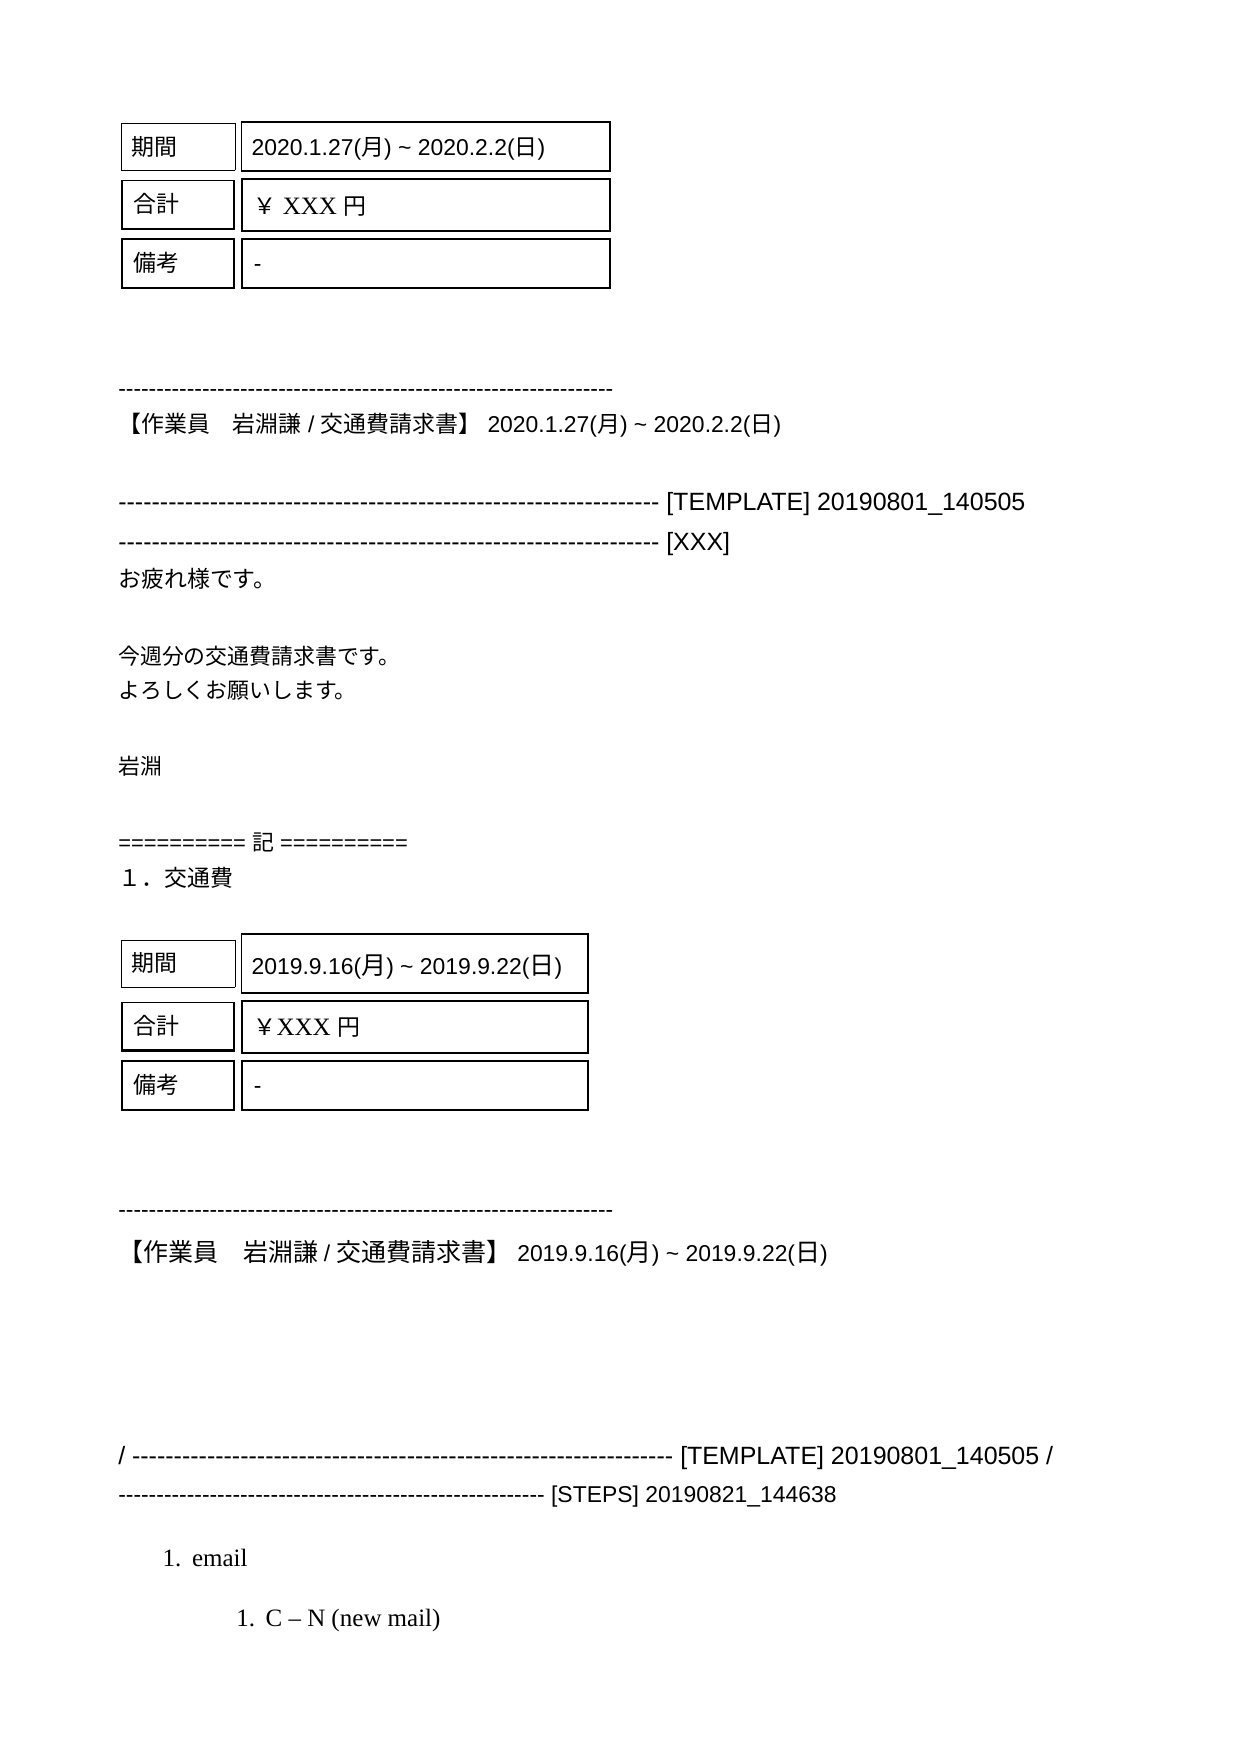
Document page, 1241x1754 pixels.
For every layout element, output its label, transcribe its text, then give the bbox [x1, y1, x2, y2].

table_header 2020.1.27(月) ~ 2020.2.2(日) [238, 118, 614, 175]
table_cell ￥XXX 円 [238, 997, 592, 1057]
table_cell 合計 [118, 175, 238, 235]
table_cell ￥ XXX 円 [238, 175, 614, 235]
text よろしくお願いします。 [118, 678, 1122, 703]
text お疲れ様です。 [118, 566, 1122, 592]
text ----------------------------------------------------------------- [TEMPLATE] 20190801_140505 [118, 487, 1122, 516]
text ----------------------------------------------------------------- [XXX] [118, 526, 1122, 555]
text -------------------------------------------------------- [STEPS] 20190821_144638 [118, 1481, 1122, 1507]
table_cell - [238, 1057, 592, 1114]
text 岩淵 [118, 754, 1122, 779]
text 【作業員 岩淵謙 / 交通費請求書】 2019.9.16(月) ~ 2019.9.22(日) [118, 1233, 1122, 1269]
table_header 期間 [118, 930, 238, 997]
list C – N (new mail) [236, 1603, 1122, 1632]
table_header 期間 [118, 118, 238, 175]
table_cell 合計 [118, 997, 238, 1057]
text / ----------------------------------------------------------------- [TEMPLATE] 20190801_140505 / [118, 1441, 1122, 1470]
list email [162, 1543, 1122, 1572]
table_cell 備考 [118, 235, 238, 292]
table_cell - [238, 235, 614, 292]
table_header 2019.9.16(月) ~ 2019.9.22(日) [238, 930, 592, 997]
text 【作業員 岩淵謙 / 交通費請求書】 2020.1.27(月) ~ 2020.2.2(日) [118, 411, 1122, 437]
text ----------------------------------------------------------------- [118, 374, 1122, 401]
table_cell 備考 [118, 1057, 238, 1114]
text ----------------------------------------------------------------- [118, 1196, 1122, 1223]
text ========== 記 ========== [118, 830, 1122, 855]
text 今週分の交通費請求書です。 [118, 644, 1122, 669]
text １．交通費 [118, 865, 1122, 891]
